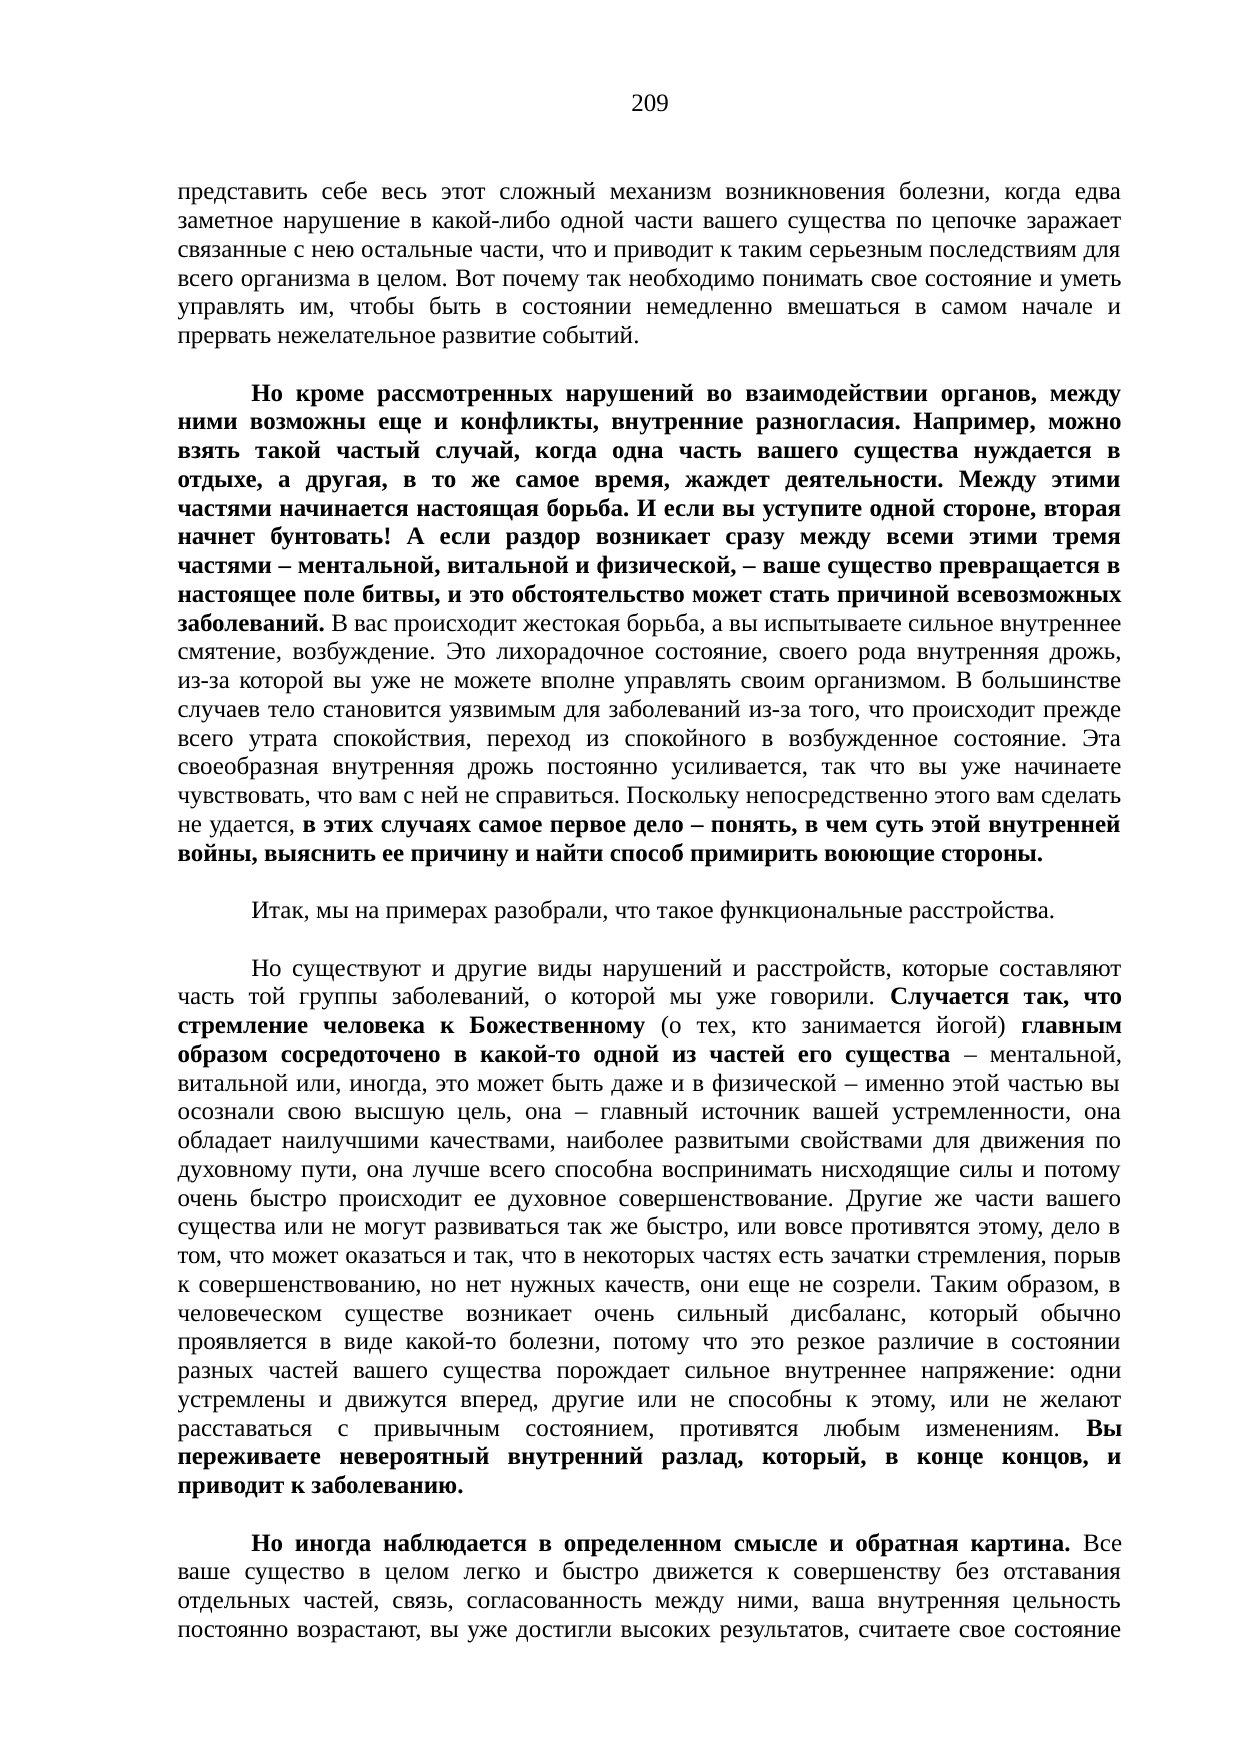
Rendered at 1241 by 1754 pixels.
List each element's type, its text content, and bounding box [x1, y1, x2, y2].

text представить себе весь этот сложный механизм возникновения болезни, когда едва заметное нарушение в какой-либо одной части вашего существа по цепочке заражает связанные с нею остальные части, что и приводит к таким серьезным последствиям для всего организма в целом. Вот почему так необходимо понимать свое состояние и уметь управлять им, чтобы быть в состоянии немедленно вмешаться в самом начале и прервать нежелательное развитие событий. [177, 176, 1122, 349]
text Но иногда наблюдается в определенном смысле и обратная картина. Все ваше существо в целом легко и быстро движется к совершенству без отставания отдельных частей, связь, согласованность между ними, ваша внутренняя цельность постоянно возрастают, вы уже достигли высоких результатов, считаете свое состояние [177, 1528, 1122, 1643]
text Но существуют и другие виды нарушений и расстройств, которые составляют часть той группы заболеваний, о которой мы уже говорили. Случается так, что стремление человека к Божественному (о тех, кто занимается йогой) главным образом сосредоточено в какой-то одной из частей его существа – ментальной, витальной или, иногда, это может быть даже и в физической – именно этой частью вы осознали свою высшую цель, она – главный источник вашей устремленности, она обладает наилучшими качествами, наиболее развитыми свойствами для движения по духовному пути, она лучше всего способна воспринимать нисходящие силы и потому очень быстро происходит ее духовное совершенствование. Другие же части вашего существа или не могут развиваться так же быстро, или вовсе противятся этому, дело в том, что может оказаться и так, что в некоторых частях есть зачатки стремления, порыв к совершенствованию, но нет нужных качеств, они еще не созрели. Таким образом, в человеческом существе возникает очень сильный дисбаланс, который обычно проявляется в виде какой-то болезни, потому что это резкое различие в состоянии разных частей вашего существа порождает сильное внутреннее напряжение: одни устремлены и движутся вперед, другие или не способны к этому, или не желают расставаться с привычным состоянием, противятся любым изменениям. Вы переживаете невероятный внутренний разлад, который, в конце концов, и приводит к заболеванию. [177, 953, 1122, 1499]
text Итак, мы на примерах разобрали, что такое функциональные расстройства. [177, 895, 1122, 924]
text Но кроме рассмотренных нарушений во взаимодействии органов, между ними возможны еще и конфликты, внутренние разногласия. Например, можно взять такой частый случай, когда одна часть вашего существа нуждается в отдыхе, а другая, в то же самое время, жаждет деятельности. Между этими частями начинается настоящая борьба. И если вы уступите одной стороне, вторая начнет бунтовать! А если раздор возникает сразу между всеми этими тремя частями – ментальной, витальной и физической, – ваше существо превращается в настоящее поле битвы, и это обстоятельство может стать причиной всевозможных заболеваний. В вас происходит жестокая борьба, а вы испытываете сильное внутреннее смятение, возбуждение. Это лихорадочное состояние, своего рода внутренняя дрожь, из-за которой вы уже не можете вполне управлять своим организмом. В большинстве случаев тело становится уязвимым для заболеваний из-за того, что происходит прежде всего утрата спокойствия, переход из спокойного в возбужденное состояние. Эта своеобразная внутренняя дрожь постоянно усиливается, так что вы уже начинаете чувствовать, что вам с ней не справиться. Поскольку непосредственно этого вам сделать не удается, в этих случаях самое первое дело – понять, в чем суть этой внутренней войны, выяснить ее причину и найти способ примирить воюющие стороны. [177, 378, 1122, 866]
